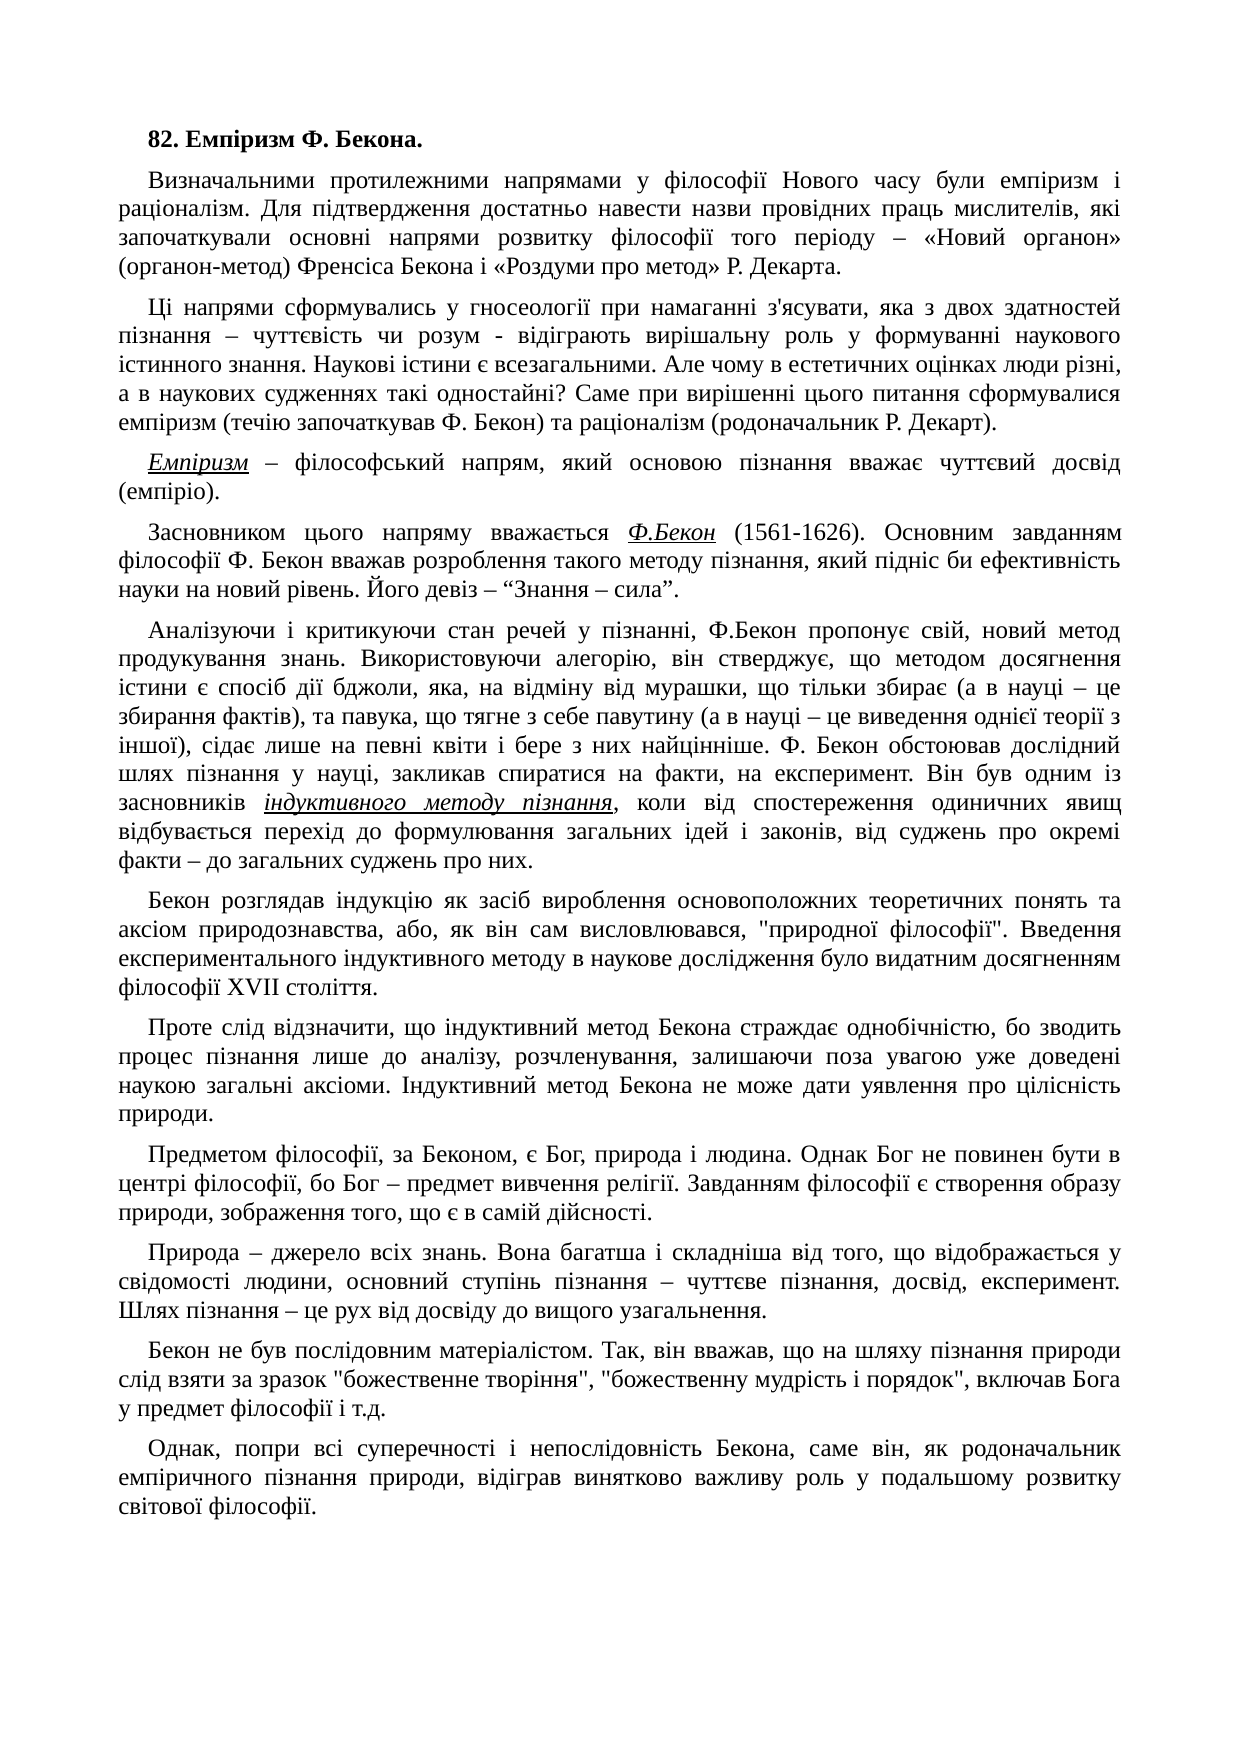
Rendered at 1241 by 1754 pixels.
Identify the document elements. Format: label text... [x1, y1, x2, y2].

text Засновником цього напряму вважається Ф.Бекон (1561-1626). Основним завданням філософії Ф. Бекон вважав розроблення такого методу пізнання, який підніс би ефективність науки на новий рівень. Його девіз – “Знання – сила”. [118, 517, 1122, 603]
text Природа – джерело всіх знань. Вона багатша і складніша від того, що відображається у свідомості людини, основний ступінь пізнання – чуттєве пізнання, досвід, експеримент. Шлях пізнання – це рух від досвіду до вищого узагальнення. [118, 1237, 1122, 1323]
text Проте слід відзначити, що індуктивний метод Бекона страждає однобічністю, бо зводить процес пізнання лише до аналізу, розчленування, залишаючи поза увагою уже доведені наукою загальні аксіоми. Індуктивний метод Бекона не може дати уявлення про цілісність природи. [118, 1012, 1122, 1127]
text Емпіризм – філософський напрям, який основою пізнання вважає чуттєвий досвід (емпіріо). [118, 447, 1122, 505]
text Ці напрями сформувались у гносеології при намаганні з'ясувати, яка з двох здатностей пізнання – чуттєвість чи розум - відіграють вирішальну роль у формуванні наукового істинного знання. Наукові істини є всезагальними. Але чому в естетичних оцінках люди різні, а в наукових судженнях такі одностайні? Саме при вирішенні цього питання сформувалися емпіризм (течію започаткував Ф. Бекон) та раціоналізм (родоначальник Р. Декарт). [118, 292, 1122, 435]
text Бекон не був послідовним матеріалістом. Так, він вважав, що на шляху пізнання природи слід взяти за зразок "божественне творіння", "божественну мудрість і порядок", включав Бога у предмет філософії і т.д. [118, 1335, 1122, 1422]
text Однак, попри всі суперечності і непослідовність Бекона, саме він, як родоначальник емпіричного пізнання природи, відіграв винятково важливу роль у подальшому розвитку світової філософії. [118, 1433, 1122, 1520]
text Визначальними протилежними напрямами у філософії Нового часу були емпіризм і раціоналізм. Для підтвердження достатньо навести назви провідних праць мислителів, які започаткували основні напрями розвитку філософії того періоду – «Новий органон» (органон-метод) Френсіса Бекона і «Роздуми про метод» Р. Декарта. [118, 165, 1122, 280]
text Аналізуючи і критикуючи стан речей у пізнанні, Ф.Бекон пропонує свій, новий метод продукування знань. Використовуючи алегорію, він стверджує, що методом досягнення істини є спосіб дії бджоли, яка, на відміну від мурашки, що тільки збирає (а в науці – це збирання фактів), та павука, що тягне з себе павутину (а в науці – це виведення однієї теорії з іншої), сідає лише на певні квіти і бере з них найцінніше. Ф. Бекон обстоював дослідний шлях пізнання у науці, закликав спиратися на факти, на експеримент. Він був одним із засновників індуктивного методу пізнання, коли від спостереження одиничних явищ відбувається перехід до формулювання загальних ідей і законів, від суджень про окремі факти – до загальних суджень про них. [118, 615, 1122, 873]
text 82. Емпіризм Ф. Бекона. [118, 124, 1122, 153]
text Бекон розглядав індукцію як засіб вироблення основоположних теоретичних понять та аксіом природознавства, або, як він сам висловлювався, "природної філософії". Введення експериментального індуктивного методу в наукове дослідження було видатним досягненням філософії XVII століття. [118, 885, 1122, 1000]
text Предметом філософії, за Беконом, є Бог, природа і людина. Однак Бог не повинен бути в центрі філософії, бо Бог – предмет вивчення релігії. Завданням філософії є створення образу природи, зображення того, що є в самій дійсності. [118, 1139, 1122, 1225]
